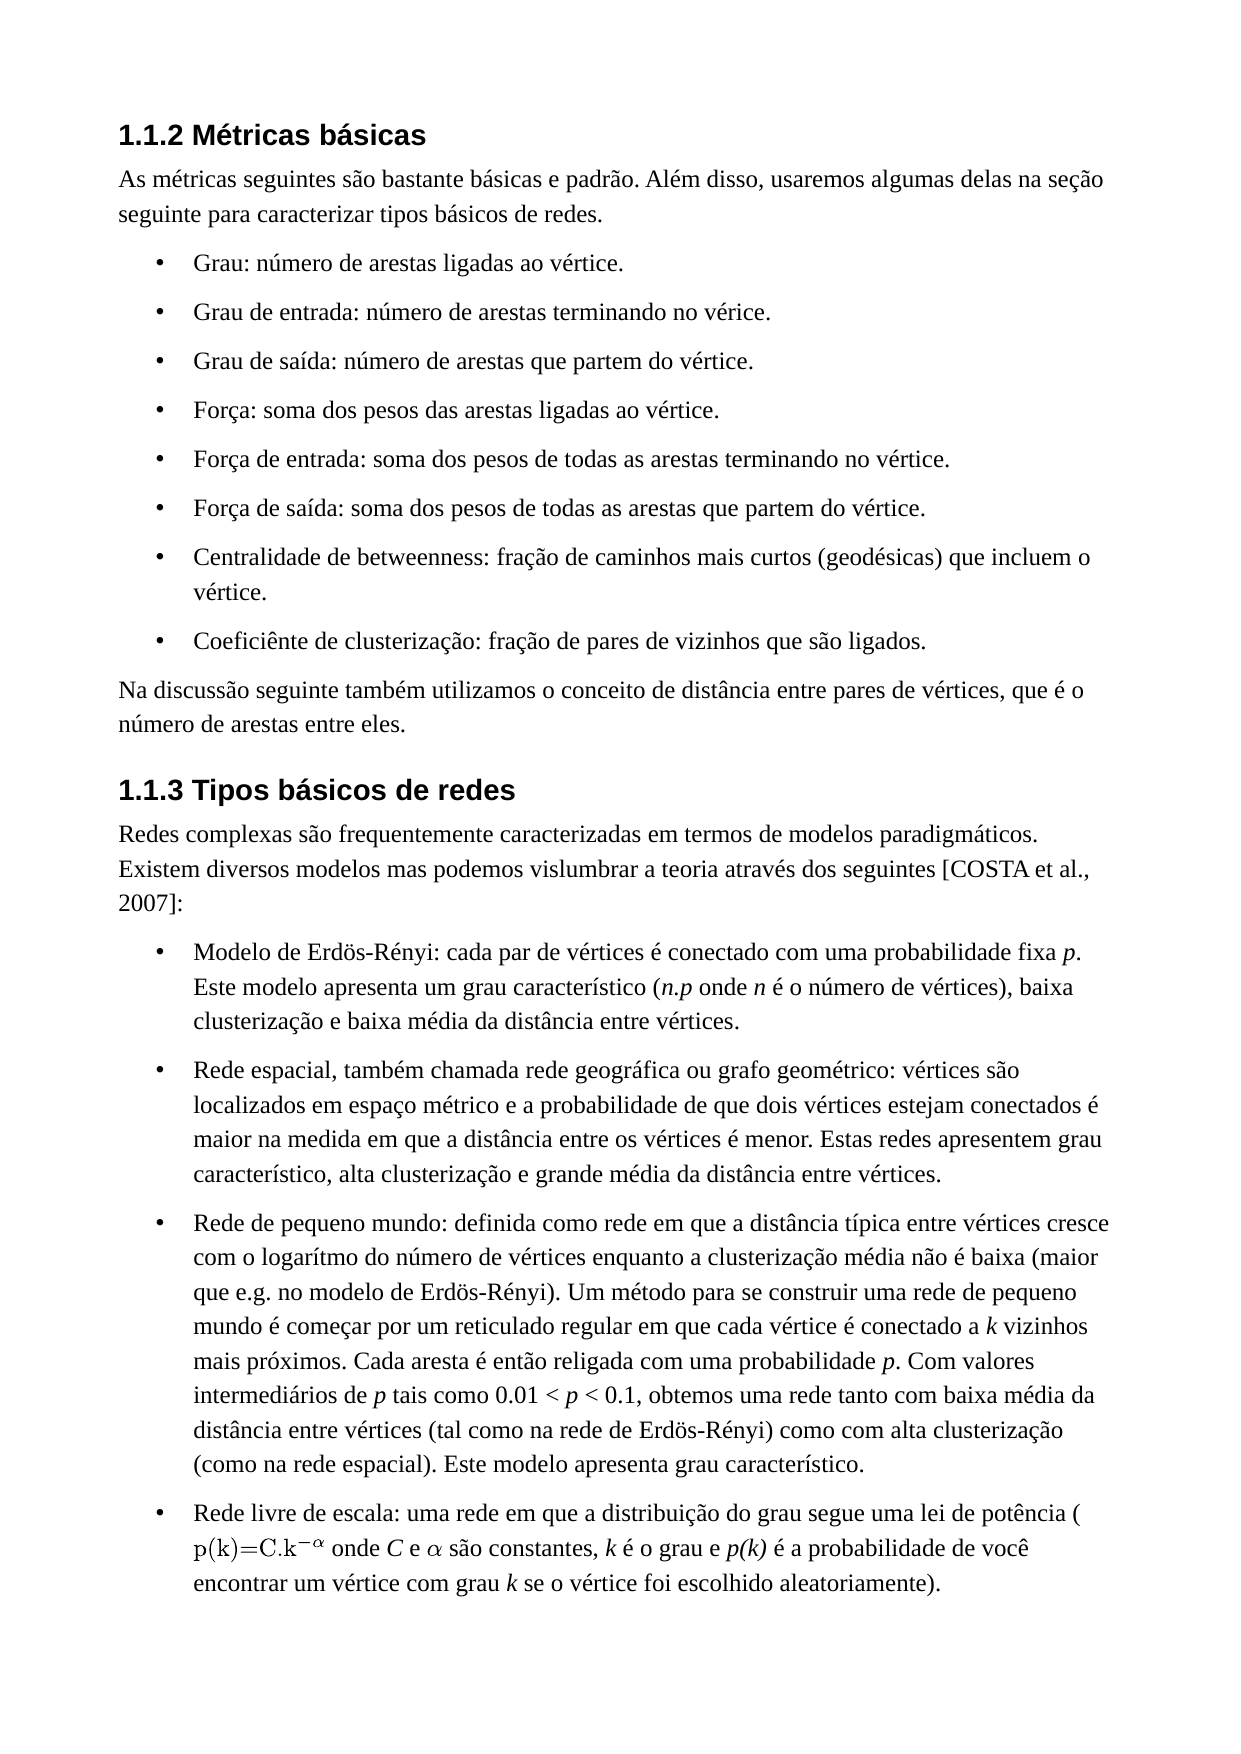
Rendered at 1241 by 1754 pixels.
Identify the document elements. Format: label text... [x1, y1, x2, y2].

list Grau de entrada: número de arestas terminando no vérice. [156, 297, 1122, 326]
list Coeficiênte de clusterização: fração de pares de vizinhos que são ligados. [156, 626, 1122, 654]
text As métricas seguintes são bastante básicas e padrão. Além disso, usaremos algumas delas na seção seguinte para caracterizar tipos básicos de redes. [118, 164, 1122, 228]
list Força: soma dos pesos das arestas ligadas ao vértice. [156, 395, 1122, 424]
list Rede espacial, também chamada rede geográfica ou grafo geométrico: vértices são localizados em espaço métrico e a probabilidade de que dois vértices estejam conectados é maior na medida em que a distância entre os vértices é menor. Estas redes apresentem grau característico, alta clusterização e grande média da distância entre vértices. [156, 1055, 1122, 1187]
text Na discussão seguinte também utilizamos o conceito de distância entre pares de vértices, que é o número de arestas entre eles. [118, 675, 1122, 738]
subtitle 1.1.2 Métricas básicas [118, 118, 1122, 152]
text Redes complexas são frequentemente caracterizadas em termos de modelos paradigmáticos. Existem diversos modelos mas podemos vislumbrar a teoria através dos seguintes [COSTA et al., 2007]: [118, 819, 1122, 917]
list Grau: número de arestas ligadas ao vértice. [156, 248, 1122, 277]
list Força de entrada: soma dos pesos de todas as arestas terminando no vértice. [156, 444, 1122, 473]
list Centralidade de betweenness: fração de caminhos mais curtos (geodésicas) que incluem o vértice. [156, 542, 1122, 606]
list Rede de pequeno mundo: definida como rede em que a distância típica entre vértices cresce com o logarítmo do número de vértices enquanto a clusterização média não é baixa (maior que e.g. no modelo de Erdös-Rényi). Um método para se construir uma rede de pequeno mundo é começar por um reticulado regular em que cada vértice é conectado a k vizinhos mais próximos. Cada aresta é então religada com uma probabilidade p. Com valores intermediários de p tais como 0.01 < p < 0.1, obtemos uma rede tanto com baixa média da distância entre vértices (tal como na rede de Erdös-Rényi) como com alta clusterização (como na rede espacial). Este modelo apresenta grau característico. [156, 1208, 1122, 1478]
subtitle 1.1.3 Tipos básicos de redes [118, 773, 1122, 807]
list Força de saída: soma dos pesos de todas as arestas que partem do vértice. [156, 493, 1122, 522]
list Grau de saída: número de arestas que partem do vértice. [156, 346, 1122, 375]
list Rede livre de escala: uma rede em que a distribuição do grau segue uma lei de potência ( onde C e são constantes, k é o grau e p(k) é a probabilidade de você encontrar um vértice com grau k se o vértice foi escolhido aleatoriamente). [156, 1498, 1122, 1597]
list Modelo de Erdös-Rényi: cada par de vértices é conectado com uma probabilidade fixa p. Este modelo apresenta um grau característico (n.p onde n é o número de vértices), baixa clusterização e baixa média da distância entre vértices. [156, 937, 1122, 1035]
